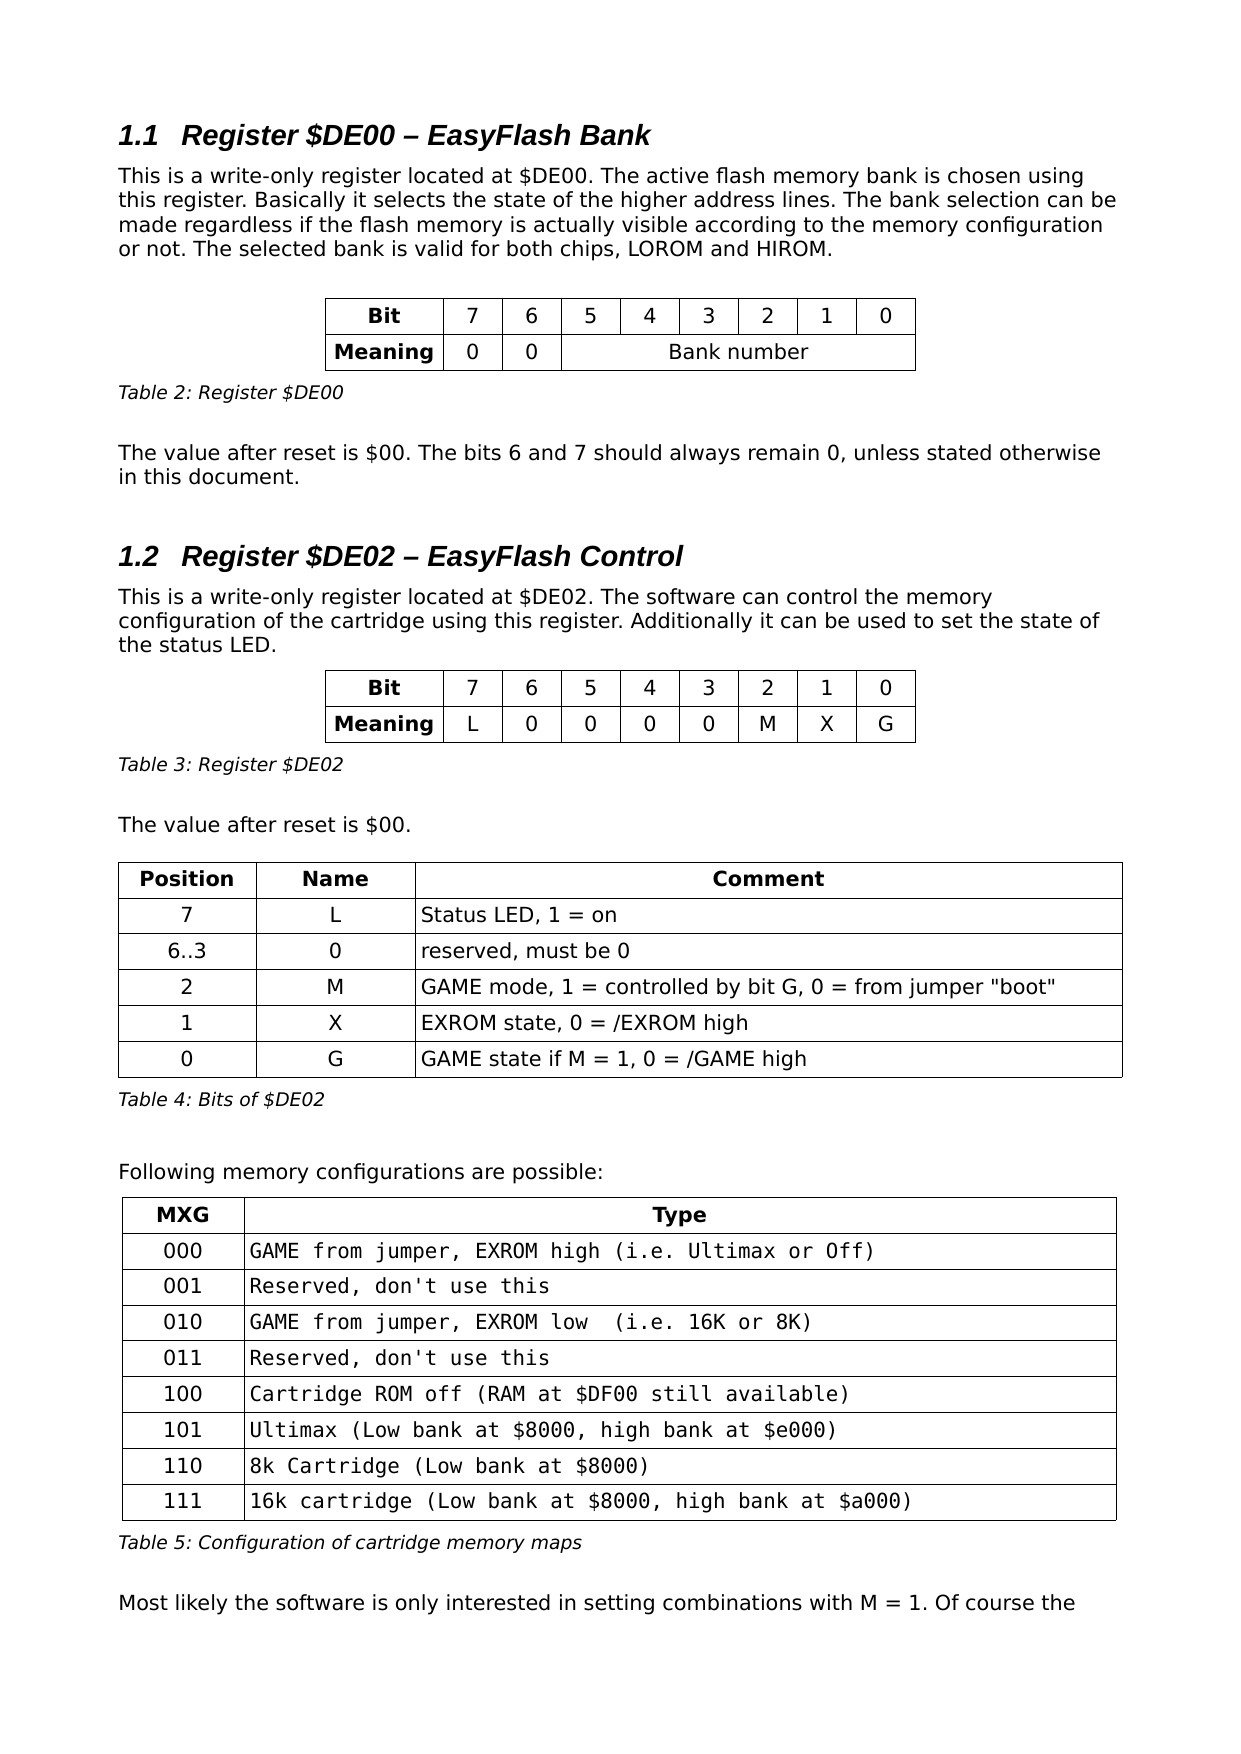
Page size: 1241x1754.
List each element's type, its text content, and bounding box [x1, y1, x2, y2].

table_cell 000 [123, 1234, 244, 1269]
table_cell EXROM state, 0 = /EXROM high [416, 1006, 1122, 1041]
table_cell X [798, 707, 856, 742]
text Table 2: Register $DE00 [118, 382, 1122, 404]
subtitle Register $DE00 – EasyFlash Bank [118, 118, 1122, 152]
table_cell L [257, 899, 415, 933]
table_header 7 [444, 299, 502, 334]
table_cell 0 [680, 707, 738, 742]
table_header 6 [503, 299, 561, 334]
table_header 2 [739, 299, 797, 334]
table_cell 101 [123, 1413, 244, 1448]
table_cell 7 [119, 899, 256, 933]
text This is a write-only register located at $DE02. The software can control the memory configuration of the cartridge using this register. Additionally it can be used to set the state of the status LED. [118, 585, 1122, 658]
text This is a write-only register located at $DE00. The active flash memory bank is chosen using this register. Basically it selects the state of the higher address lines. The bank selection can be made regardless if the flash memory is actually visible according to the memory configuration or not. The selected bank is valid for both chips, LOROM and HIROM. [118, 164, 1122, 261]
table_cell GAME state if M = 1, 0 = /GAME high [416, 1042, 1122, 1077]
subtitle Register $DE02 – EasyFlash Control [118, 539, 1122, 572]
text Following memory configurations are possible: [118, 1160, 1122, 1184]
table_cell Meaning [326, 707, 443, 742]
table_header Name [257, 863, 415, 897]
table_header MXG [123, 1198, 244, 1233]
table_header Position [119, 863, 256, 897]
table_cell Bank number [562, 335, 915, 370]
table_cell X [257, 1006, 415, 1041]
table_header 2 [739, 671, 797, 706]
table_cell Reserved, don't use this [245, 1341, 1116, 1376]
table_cell G [257, 1042, 415, 1077]
table_cell G [857, 707, 915, 742]
text The value after reset is $00. The bits 6 and 7 should always remain 0, unless stated otherwise in this document. [118, 441, 1122, 489]
table_cell 111 [123, 1485, 244, 1519]
table_cell 0 [444, 335, 502, 370]
table_cell 0 [257, 934, 415, 969]
text Table 4: Bits of $DE02 [118, 1089, 1122, 1111]
table_header Comment [416, 863, 1122, 897]
table_cell Reserved, don't use this [245, 1270, 1116, 1304]
table_header 1 [798, 671, 856, 706]
table_cell 0 [562, 707, 620, 742]
text Most likely the software is only interested in setting combinations with M = 1. Of course the [118, 1591, 1122, 1615]
table_header 5 [562, 671, 620, 706]
table_cell 0 [503, 335, 561, 370]
table_cell GAME from jumper, EXROM low (i.e. 16K or 8K) [245, 1306, 1116, 1340]
table_header 0 [857, 299, 915, 334]
table_cell M [257, 970, 415, 1005]
table_header 5 [562, 299, 620, 334]
table_cell 0 [621, 707, 679, 742]
table_cell GAME from jumper, EXROM high (i.e. Ultimax or Off) [245, 1234, 1116, 1269]
table_header 7 [444, 671, 502, 706]
table_header 4 [621, 299, 679, 334]
table_cell 010 [123, 1306, 244, 1340]
table_cell 16k cartridge (Low bank at $8000, high bank at $a000) [245, 1485, 1116, 1519]
table_header 1 [798, 299, 856, 334]
text Table 5: Configuration of cartridge memory maps [118, 1532, 1122, 1554]
table_cell 0 [119, 1042, 256, 1077]
table_cell 001 [123, 1270, 244, 1304]
table_cell reserved, must be 0 [416, 934, 1122, 969]
table_cell 100 [123, 1377, 244, 1412]
table_cell Meaning [326, 335, 443, 370]
table_header Type [245, 1198, 1116, 1233]
table_cell Cartridge ROM off (RAM at $DF00 still available) [245, 1377, 1116, 1412]
table_cell 1 [119, 1006, 256, 1041]
table_cell M [739, 707, 797, 742]
table_cell 6..3 [119, 934, 256, 969]
table_header 4 [621, 671, 679, 706]
table_header 0 [857, 671, 915, 706]
table_header 3 [680, 299, 738, 334]
table_cell 110 [123, 1449, 244, 1484]
table_cell 8k Cartridge (Low bank at $8000) [245, 1449, 1116, 1484]
table_cell 2 [119, 970, 256, 1005]
table_cell 011 [123, 1341, 244, 1376]
table_cell Status LED, 1 = on [416, 899, 1122, 933]
text The value after reset is $00. [118, 813, 1122, 837]
table_cell 0 [503, 707, 561, 742]
table_cell Ultimax (Low bank at $8000, high bank at $e000) [245, 1413, 1116, 1448]
table_header 6 [503, 671, 561, 706]
table_header Bit [326, 299, 443, 334]
table_header Bit [326, 671, 443, 706]
text Table 3: Register $DE02 [118, 754, 1122, 776]
table_header 3 [680, 671, 738, 706]
table_cell GAME mode, 1 = controlled by bit G, 0 = from jumper "boot" [416, 970, 1122, 1005]
table_cell L [444, 707, 502, 742]
